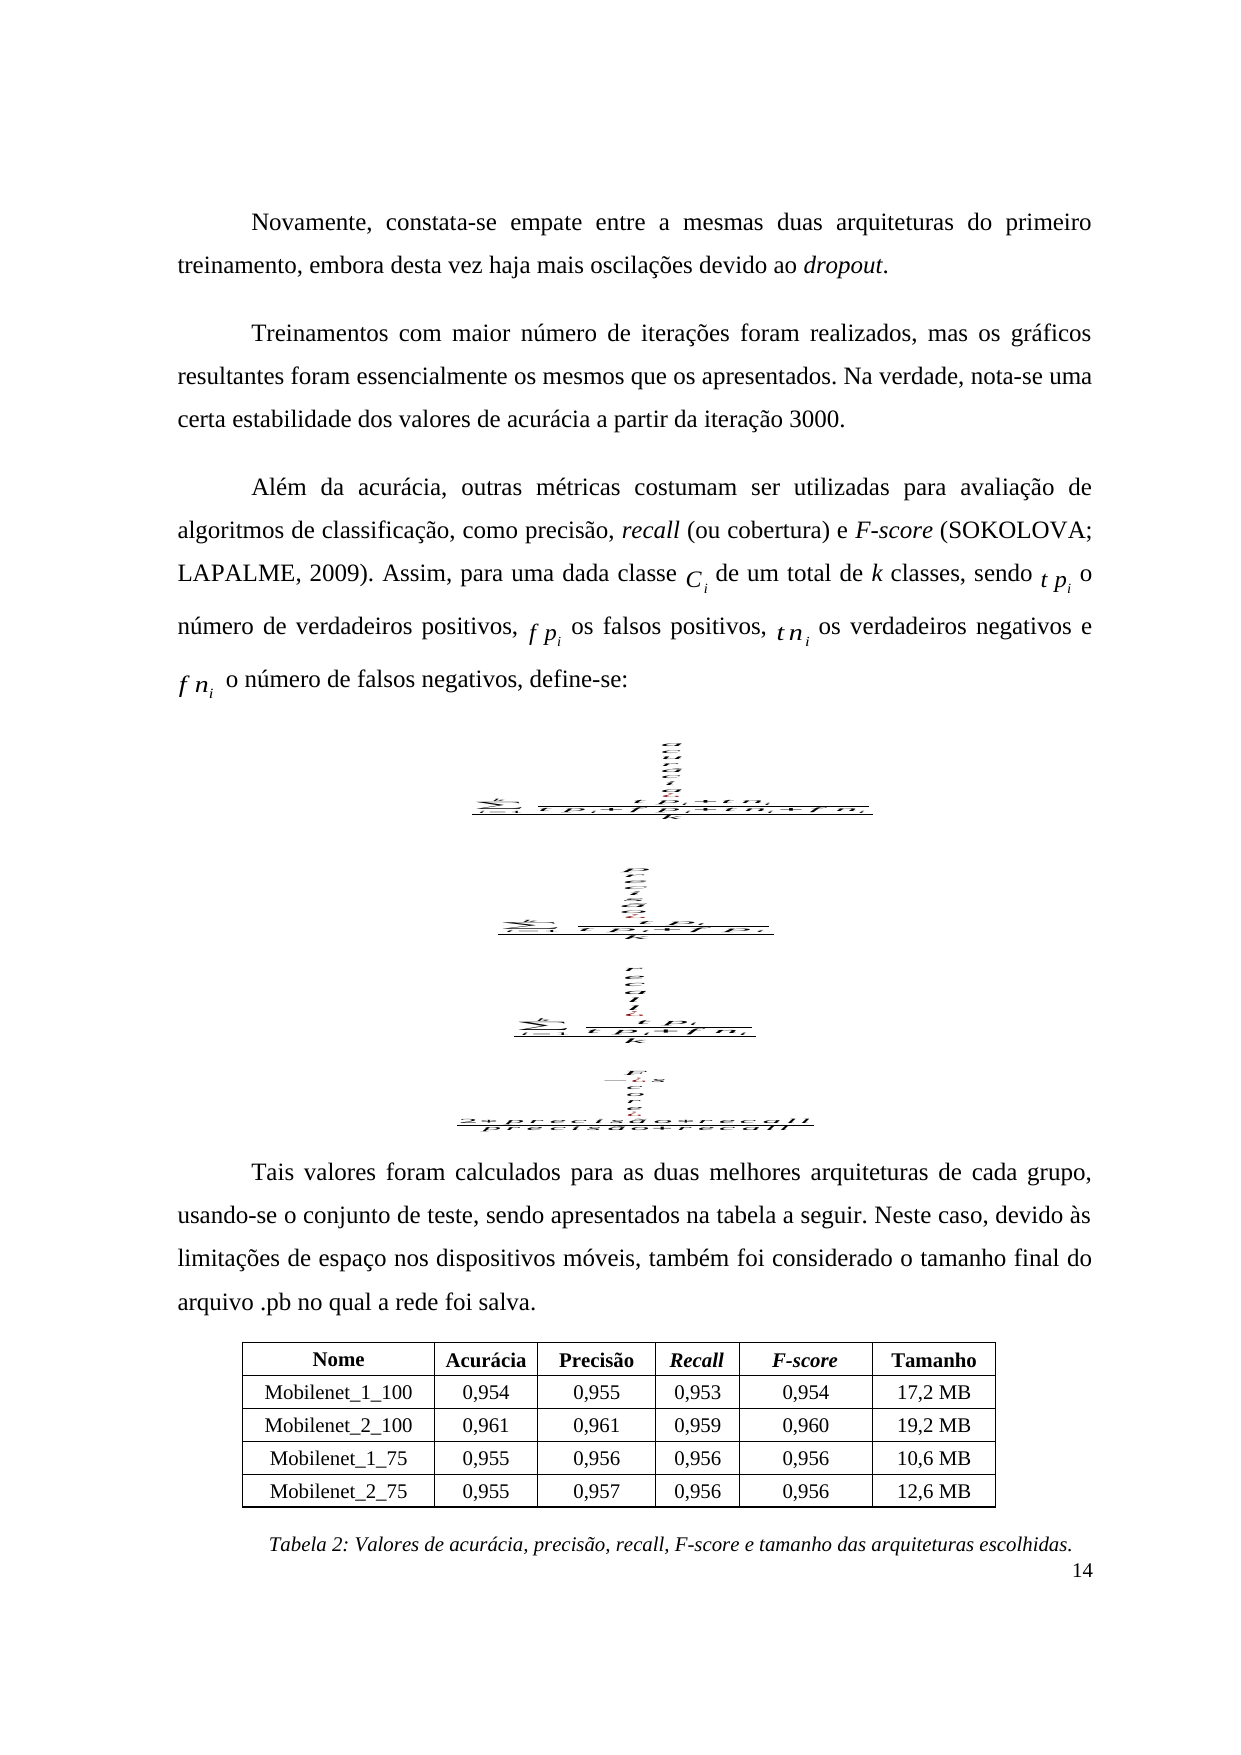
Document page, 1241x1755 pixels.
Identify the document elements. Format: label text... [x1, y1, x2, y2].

table_cell 12,6 MB [873, 1475, 995, 1506]
table_cell Mobilenet_2_75 [243, 1475, 434, 1506]
table_cell 0,955 [435, 1475, 537, 1506]
table_cell 0,955 [435, 1442, 537, 1473]
table_header Acurácia [435, 1343, 537, 1375]
table_cell 19,2 MB [873, 1409, 995, 1441]
table_cell 10,6 MB [873, 1442, 995, 1473]
table_cell 0,959 [656, 1409, 739, 1441]
table_cell 0,956 [538, 1442, 655, 1473]
table_header Tamanho [873, 1343, 995, 1375]
text Além da acurácia, outras métricas costumam ser utilizadas para avaliação de algoritmos de classificação, como precisão, recall (ou cobertura) e F-score (SOKOLOVA; LAPALME, 2009). Assim, para uma dada classe de um total de k classes, sendo o número de verdadeiros positivos, os falsos positivos, os verdadeiros negativos e o número de falsos negativos, define-se: [177, 472, 1093, 702]
table_cell 0,954 [435, 1376, 537, 1408]
table_cell Mobilenet_1_75 [243, 1442, 434, 1473]
table_cell 17,2 MB [873, 1376, 995, 1408]
text Novamente, constata-se empate entre a mesmas duas arquiteturas do primeiro treinamento, embora desta vez haja mais oscilações devido ao dropout. [177, 207, 1093, 278]
table_header Nome [243, 1343, 434, 1375]
table_cell 0,961 [435, 1409, 537, 1441]
table_cell 0,955 [538, 1376, 655, 1408]
table_cell 0,957 [538, 1475, 655, 1506]
table_cell 0,961 [538, 1409, 655, 1441]
table_cell Mobilenet_2_100 [243, 1409, 434, 1441]
text Tais valores foram calculados para as duas melhores arquiteturas de cada grupo, usando-se o conjunto de teste, sendo apresentados na tabela a seguir. Neste caso, devido às limitações de espaço nos dispositivos móveis, também foi considerado o tamanho final do arquivo .pb no qual a rede foi salva. [177, 1157, 1093, 1315]
text Tabela 2: Valores de acurácia, precisão, recall, F-score e tamanho das arquiteturas escolhidas. [177, 1532, 1093, 1556]
table_header Precisão [538, 1343, 655, 1375]
table_cell 0,956 [656, 1442, 739, 1473]
text Treinamentos com maior número de iterações foram realizados, mas os gráficos resultantes foram essencialmente os mesmos que os apresentados. Na verdade, nota-se uma certa estabilidade dos valores de acurácia a partir da iteração 3000. [177, 318, 1093, 433]
table_cell 0,960 [740, 1409, 872, 1441]
table_cell 0,953 [656, 1376, 739, 1408]
table_header F-score [740, 1343, 872, 1375]
table_cell Mobilenet_1_100 [243, 1376, 434, 1408]
table_header Recall [656, 1343, 739, 1375]
table_cell 0,954 [740, 1376, 872, 1408]
table_cell 0,956 [740, 1442, 872, 1473]
table_cell 0,956 [740, 1475, 872, 1506]
table_cell 0,956 [656, 1475, 739, 1506]
